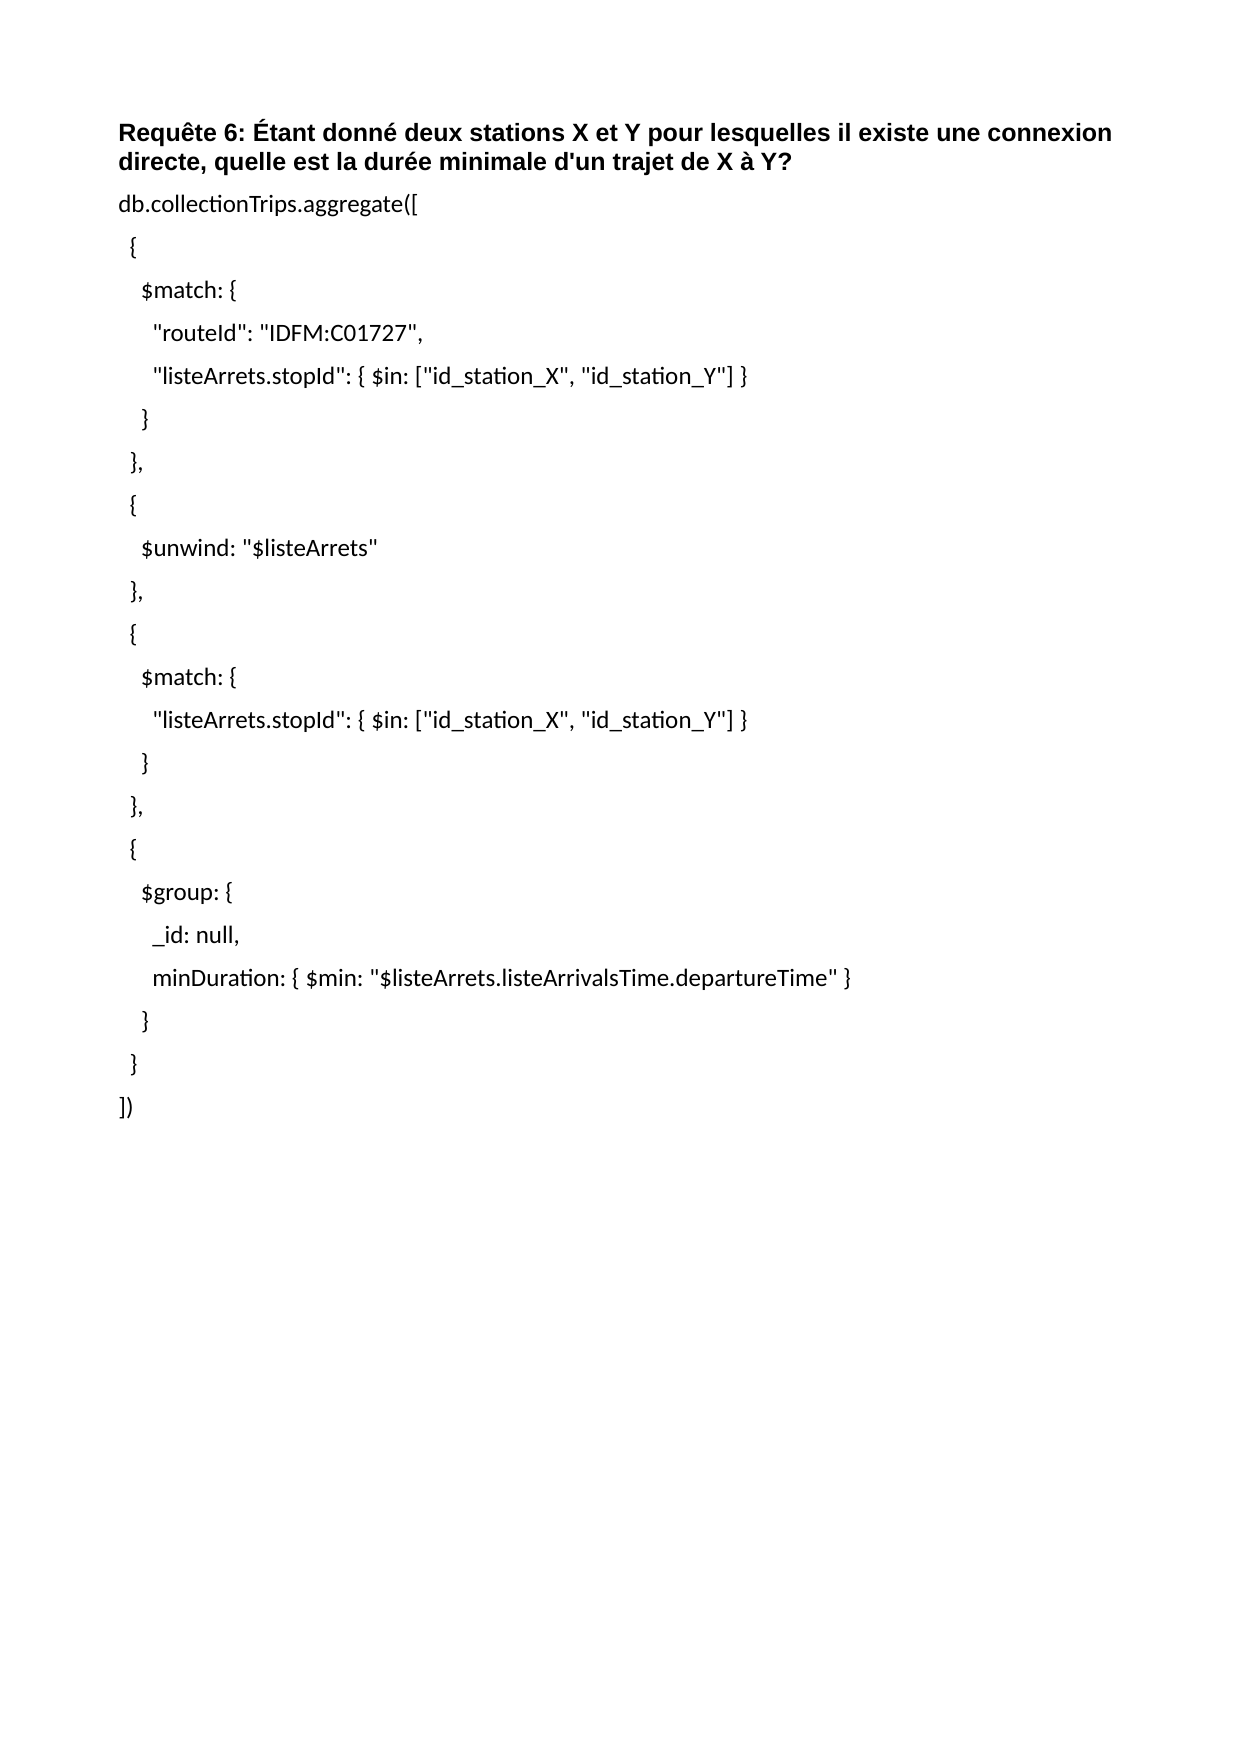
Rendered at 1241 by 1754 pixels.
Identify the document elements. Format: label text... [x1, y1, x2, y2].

text $group: { [118, 876, 1122, 907]
text } [118, 1048, 1122, 1079]
text $unwind: "$listeArrets" [118, 532, 1122, 563]
text }, [118, 790, 1122, 821]
text }, [118, 446, 1122, 477]
text "listeArrets.stopId": { $in: ["id_station_X", "id_station_Y"] } [118, 360, 1122, 391]
text db.collectionTrips.aggregate([ [118, 188, 1122, 219]
text { [118, 618, 1122, 649]
text { [118, 231, 1122, 262]
text { [118, 833, 1122, 864]
text _id: null, [118, 919, 1122, 950]
text minDuration: { $min: "$listeArrets.listeArrivalsTime.departureTime" } [118, 962, 1122, 993]
text "listeArrets.stopId": { $in: ["id_station_X", "id_station_Y"] } [118, 704, 1122, 735]
text { [118, 489, 1122, 520]
text $match: { [118, 661, 1122, 692]
text } [118, 403, 1122, 434]
text } [118, 1006, 1122, 1036]
text "routeId": "IDFM:C01727", [118, 317, 1122, 348]
text Requête 6: Étant donné deux stations X et Y pour lesquelles il existe une connexion directe, quelle est la durée minimale d'un trajet de X à Y? [118, 118, 1122, 176]
text $match: { [118, 274, 1122, 305]
text }, [118, 575, 1122, 606]
text } [118, 747, 1122, 778]
text ]) [118, 1092, 1122, 1122]
